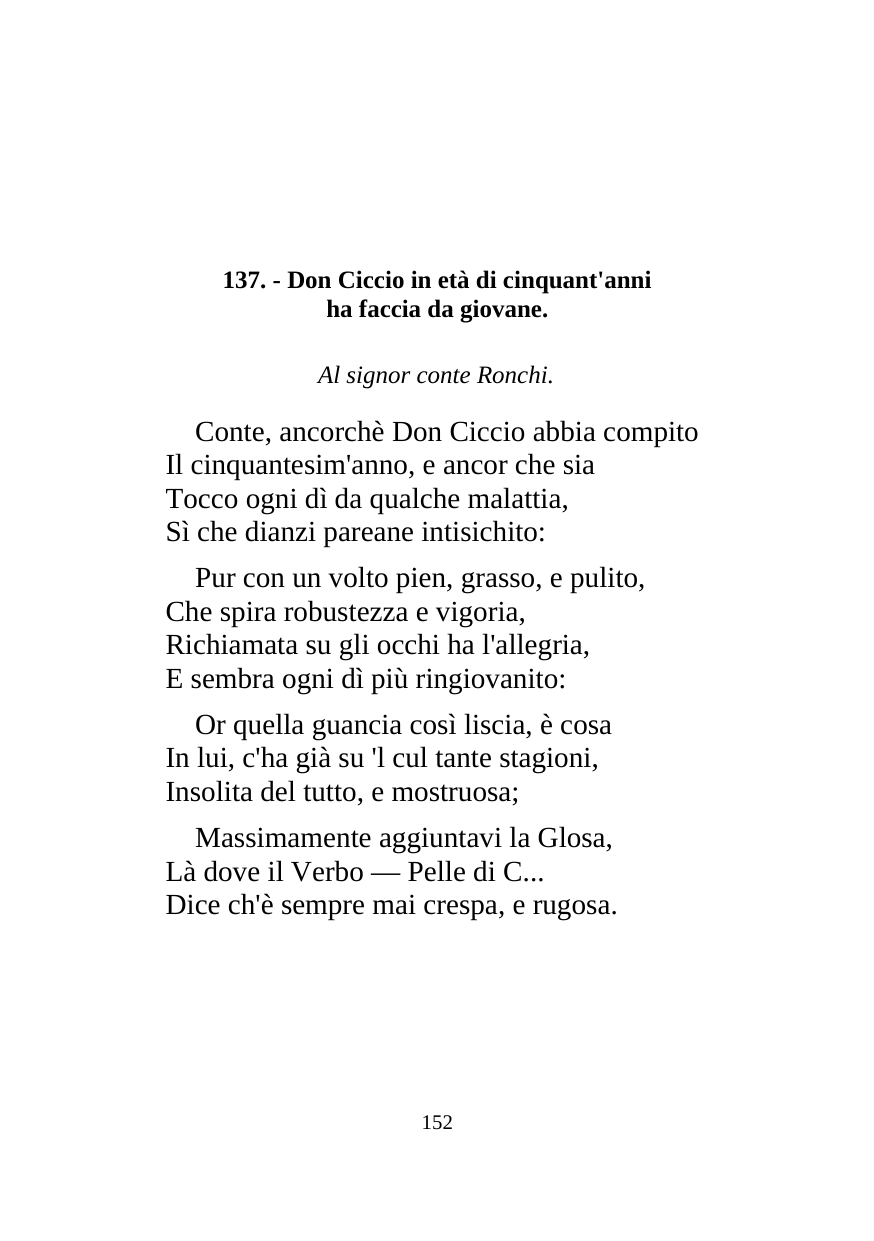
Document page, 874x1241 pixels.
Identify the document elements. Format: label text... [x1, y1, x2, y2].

text Or quella guancia così liscia, è cosa In lui, c'ha già su 'l cul tante stagioni, Insolita del tutto, e mostruosa; [165, 707, 768, 808]
text 137. - Don Ciccio in età di cinquant'anni ha faccia da giovane. [106, 265, 768, 322]
text Conte, ancorchè Don Ciccio abbia compito Il cinquantesim'anno, e ancor che sia Tocco ogni dì da qualche malattia, Sì che dianzi pareane intisichito: [165, 414, 768, 548]
subtitle Al signor conte Ronchi. [106, 360, 768, 389]
text Massimamente aggiuntavi la Glosa, Là dove il Verbo — Pelle di C... Dice ch'è sempre mai crespa, e rugosa. [165, 820, 768, 921]
text Pur con un volto pien, grasso, e pulito, Che spira robustezza e vigoria, Richiamata su gli occhi ha l'allegria, E sembra ogni dì più ringiovanito: [165, 560, 768, 694]
